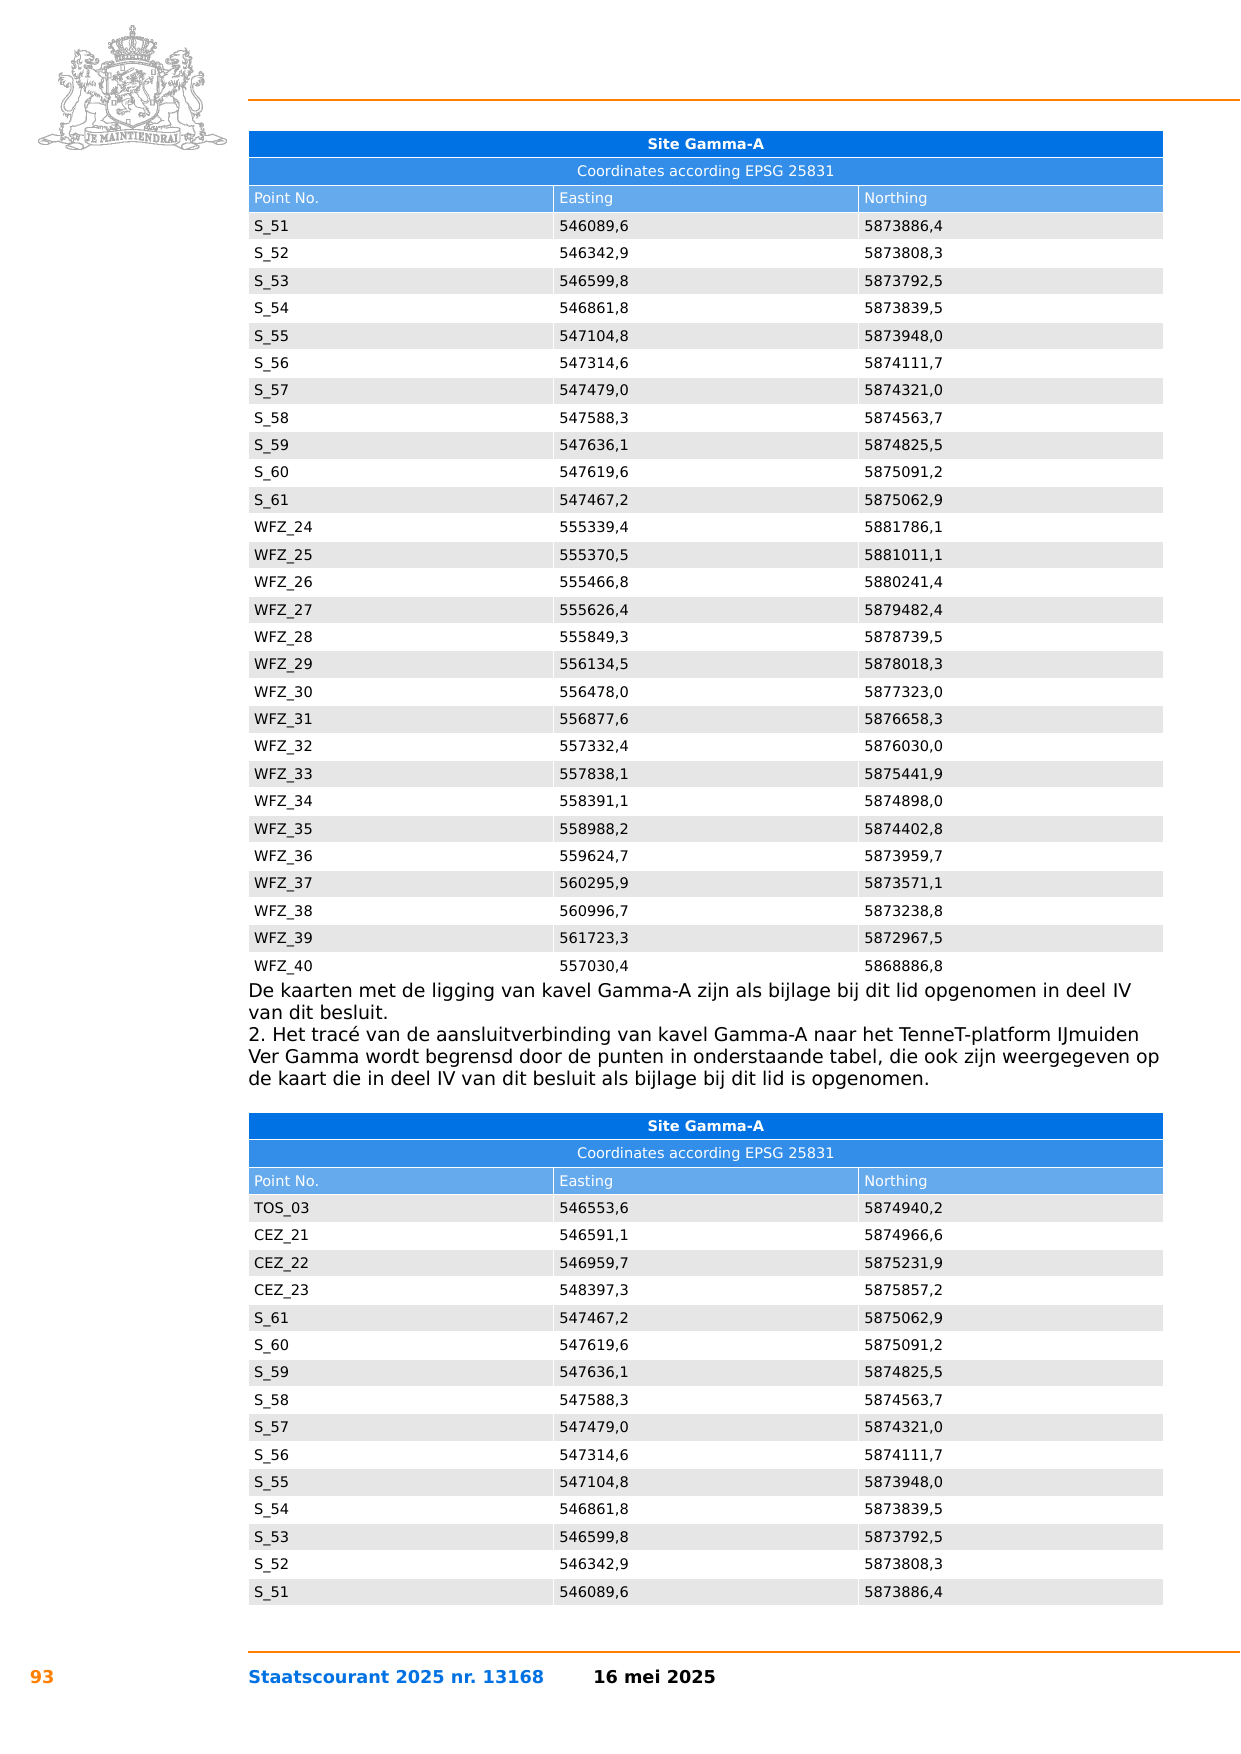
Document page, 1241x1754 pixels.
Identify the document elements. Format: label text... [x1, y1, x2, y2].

table_cell 5873839,5 [859, 1497, 1163, 1523]
table_cell WFZ_26 [249, 569, 553, 596]
table_cell WFZ_28 [249, 624, 553, 650]
table_header Site Gamma-A [249, 131, 1163, 157]
table_cell S_52 [249, 241, 553, 267]
table_cell WFZ_30 [249, 679, 553, 705]
table_cell S_56 [249, 1442, 553, 1468]
table_cell 555626,4 [554, 597, 858, 623]
table_cell 560295,9 [554, 871, 858, 897]
table_cell 547619,6 [554, 1332, 858, 1358]
table_cell 558988,2 [554, 816, 858, 842]
table_cell S_55 [249, 1469, 553, 1496]
table_cell 5875231,9 [859, 1250, 1163, 1276]
table_cell WFZ_31 [249, 706, 553, 733]
table_cell 5874321,0 [859, 378, 1163, 404]
table_cell WFZ_35 [249, 816, 553, 842]
table_cell 561723,3 [554, 925, 858, 952]
table_cell 546959,7 [554, 1250, 858, 1276]
table_cell 546553,6 [554, 1195, 858, 1222]
table_cell 547636,1 [554, 432, 858, 459]
table_cell 5873238,8 [859, 898, 1163, 924]
table_cell 5874563,7 [859, 1387, 1163, 1413]
table_cell S_61 [249, 487, 553, 513]
table_cell 5873839,5 [859, 295, 1163, 322]
table_cell 5874111,7 [859, 350, 1163, 376]
table_cell 547467,2 [554, 487, 858, 513]
table_cell WFZ_37 [249, 871, 553, 897]
picture [38, 25, 227, 150]
table_cell S_59 [249, 1360, 553, 1386]
table_cell CEZ_22 [249, 1250, 553, 1276]
table_cell 546089,6 [554, 213, 858, 239]
table_cell Coordinates according EPSG 25831 [249, 1140, 1163, 1167]
table_cell CEZ_23 [249, 1278, 553, 1304]
table_cell 556478,0 [554, 679, 858, 705]
table_cell 5880241,4 [859, 569, 1163, 596]
table_cell 547314,6 [554, 350, 858, 376]
table_cell 5875441,9 [859, 761, 1163, 787]
table_cell 547636,1 [554, 1360, 858, 1386]
table_cell 5873792,5 [859, 268, 1163, 294]
table_cell 5878739,5 [859, 624, 1163, 650]
table_cell 5873948,0 [859, 1469, 1163, 1496]
table_cell S_58 [249, 1387, 553, 1413]
table_cell Northing [859, 186, 1163, 212]
table_cell 556134,5 [554, 651, 858, 678]
table_cell S_61 [249, 1305, 553, 1331]
table_cell WFZ_36 [249, 843, 553, 869]
table_cell 560996,7 [554, 898, 858, 924]
table_cell 547104,8 [554, 323, 858, 349]
table_cell 546089,6 [554, 1579, 858, 1605]
table_cell 546591,1 [554, 1223, 858, 1249]
table_cell 5874966,6 [859, 1223, 1163, 1249]
table_cell 5874321,0 [859, 1414, 1163, 1441]
table_cell 555339,4 [554, 515, 858, 541]
table_cell S_54 [249, 1497, 553, 1523]
table_cell 5874111,7 [859, 1442, 1163, 1468]
table_cell S_53 [249, 268, 553, 294]
table_cell S_57 [249, 378, 553, 404]
table_cell 5874898,0 [859, 789, 1163, 815]
table_cell S_55 [249, 323, 553, 349]
table_cell TOS_03 [249, 1195, 553, 1222]
table_cell WFZ_40 [249, 953, 553, 979]
table_cell 5875062,9 [859, 1305, 1163, 1331]
table_cell 547619,6 [554, 460, 858, 486]
table_cell Point No. [249, 1168, 553, 1194]
table_cell S_58 [249, 405, 553, 431]
table_cell WFZ_29 [249, 651, 553, 678]
text 2. Het tracé van de aansluitverbinding van kavel Gamma-A naar het TenneT-platform IJmuiden Ver Gamma wordt begrensd door de punten in onderstaande tabel, die ook zijn weergegeven op de kaart die in deel IV van dit besluit als bijlage bij dit lid is opgenomen. [248, 1024, 1163, 1090]
table_cell WFZ_34 [249, 789, 553, 815]
table_cell 5881011,1 [859, 542, 1163, 568]
table_cell 5875091,2 [859, 460, 1163, 486]
table_cell S_60 [249, 460, 553, 486]
table_cell S_59 [249, 432, 553, 459]
table_cell 5872967,5 [859, 925, 1163, 952]
table_cell 5879482,4 [859, 597, 1163, 623]
table_cell 5874563,7 [859, 405, 1163, 431]
table_cell 547479,0 [554, 378, 858, 404]
table_cell 546342,9 [554, 1551, 858, 1578]
table_cell 5873886,4 [859, 1579, 1163, 1605]
table_cell 5877323,0 [859, 679, 1163, 705]
table_cell 5878018,3 [859, 651, 1163, 678]
table_cell 5873808,3 [859, 1551, 1163, 1578]
table_cell 5876658,3 [859, 706, 1163, 733]
table_cell WFZ_32 [249, 734, 553, 760]
table_cell 559624,7 [554, 843, 858, 869]
table_cell 5873808,3 [859, 241, 1163, 267]
table_cell 5881786,1 [859, 515, 1163, 541]
table_cell WFZ_38 [249, 898, 553, 924]
table_cell 5874825,5 [859, 432, 1163, 459]
table_cell 5868886,8 [859, 953, 1163, 979]
table_cell 546342,9 [554, 241, 858, 267]
table_cell 557838,1 [554, 761, 858, 787]
table_cell 5876030,0 [859, 734, 1163, 760]
table_cell WFZ_39 [249, 925, 553, 952]
table_cell 546861,8 [554, 295, 858, 322]
table_header Site Gamma-A [249, 1113, 1163, 1139]
table_cell WFZ_27 [249, 597, 553, 623]
table_cell S_52 [249, 1551, 553, 1578]
table_cell 5875857,2 [859, 1278, 1163, 1304]
table_cell Point No. [249, 186, 553, 212]
table_cell WFZ_33 [249, 761, 553, 787]
table_cell 548397,3 [554, 1278, 858, 1304]
table_cell 547467,2 [554, 1305, 858, 1331]
table_cell Easting [554, 186, 858, 212]
table_cell S_53 [249, 1524, 553, 1550]
table_cell 5873948,0 [859, 323, 1163, 349]
table_cell 555466,8 [554, 569, 858, 596]
table_cell 5875062,9 [859, 487, 1163, 513]
table_cell 547588,3 [554, 405, 858, 431]
table_cell 558391,1 [554, 789, 858, 815]
table_cell 546599,8 [554, 268, 858, 294]
table_cell Easting [554, 1168, 858, 1194]
table_cell WFZ_25 [249, 542, 553, 568]
table_cell S_51 [249, 213, 553, 239]
table_cell S_54 [249, 295, 553, 322]
table_cell 5874940,2 [859, 1195, 1163, 1222]
table_cell 557332,4 [554, 734, 858, 760]
table_cell 557030,4 [554, 953, 858, 979]
table_cell 546599,8 [554, 1524, 858, 1550]
table_cell 5875091,2 [859, 1332, 1163, 1358]
table_cell 546861,8 [554, 1497, 858, 1523]
table_cell 5874402,8 [859, 816, 1163, 842]
table_cell 556877,6 [554, 706, 858, 733]
table_cell 555370,5 [554, 542, 858, 568]
table_cell 5873571,1 [859, 871, 1163, 897]
table_cell S_56 [249, 350, 553, 376]
table_cell Coordinates according EPSG 25831 [249, 158, 1163, 185]
table_cell 5873792,5 [859, 1524, 1163, 1550]
text De kaarten met de ligging van kavel Gamma-A zijn als bijlage bij dit lid opgenomen in deel IV van dit besluit. [248, 980, 1163, 1024]
table_cell 555849,3 [554, 624, 858, 650]
table_cell 5874825,5 [859, 1360, 1163, 1386]
table_cell 547479,0 [554, 1414, 858, 1441]
table_cell Northing [859, 1168, 1163, 1194]
table_cell 547104,8 [554, 1469, 858, 1496]
table_cell 5873959,7 [859, 843, 1163, 869]
table_cell S_51 [249, 1579, 553, 1605]
table_cell 5873886,4 [859, 213, 1163, 239]
table_cell 547314,6 [554, 1442, 858, 1468]
table_cell CEZ_21 [249, 1223, 553, 1249]
table_cell 547588,3 [554, 1387, 858, 1413]
table_cell S_60 [249, 1332, 553, 1358]
table_cell WFZ_24 [249, 515, 553, 541]
table_cell S_57 [249, 1414, 553, 1441]
